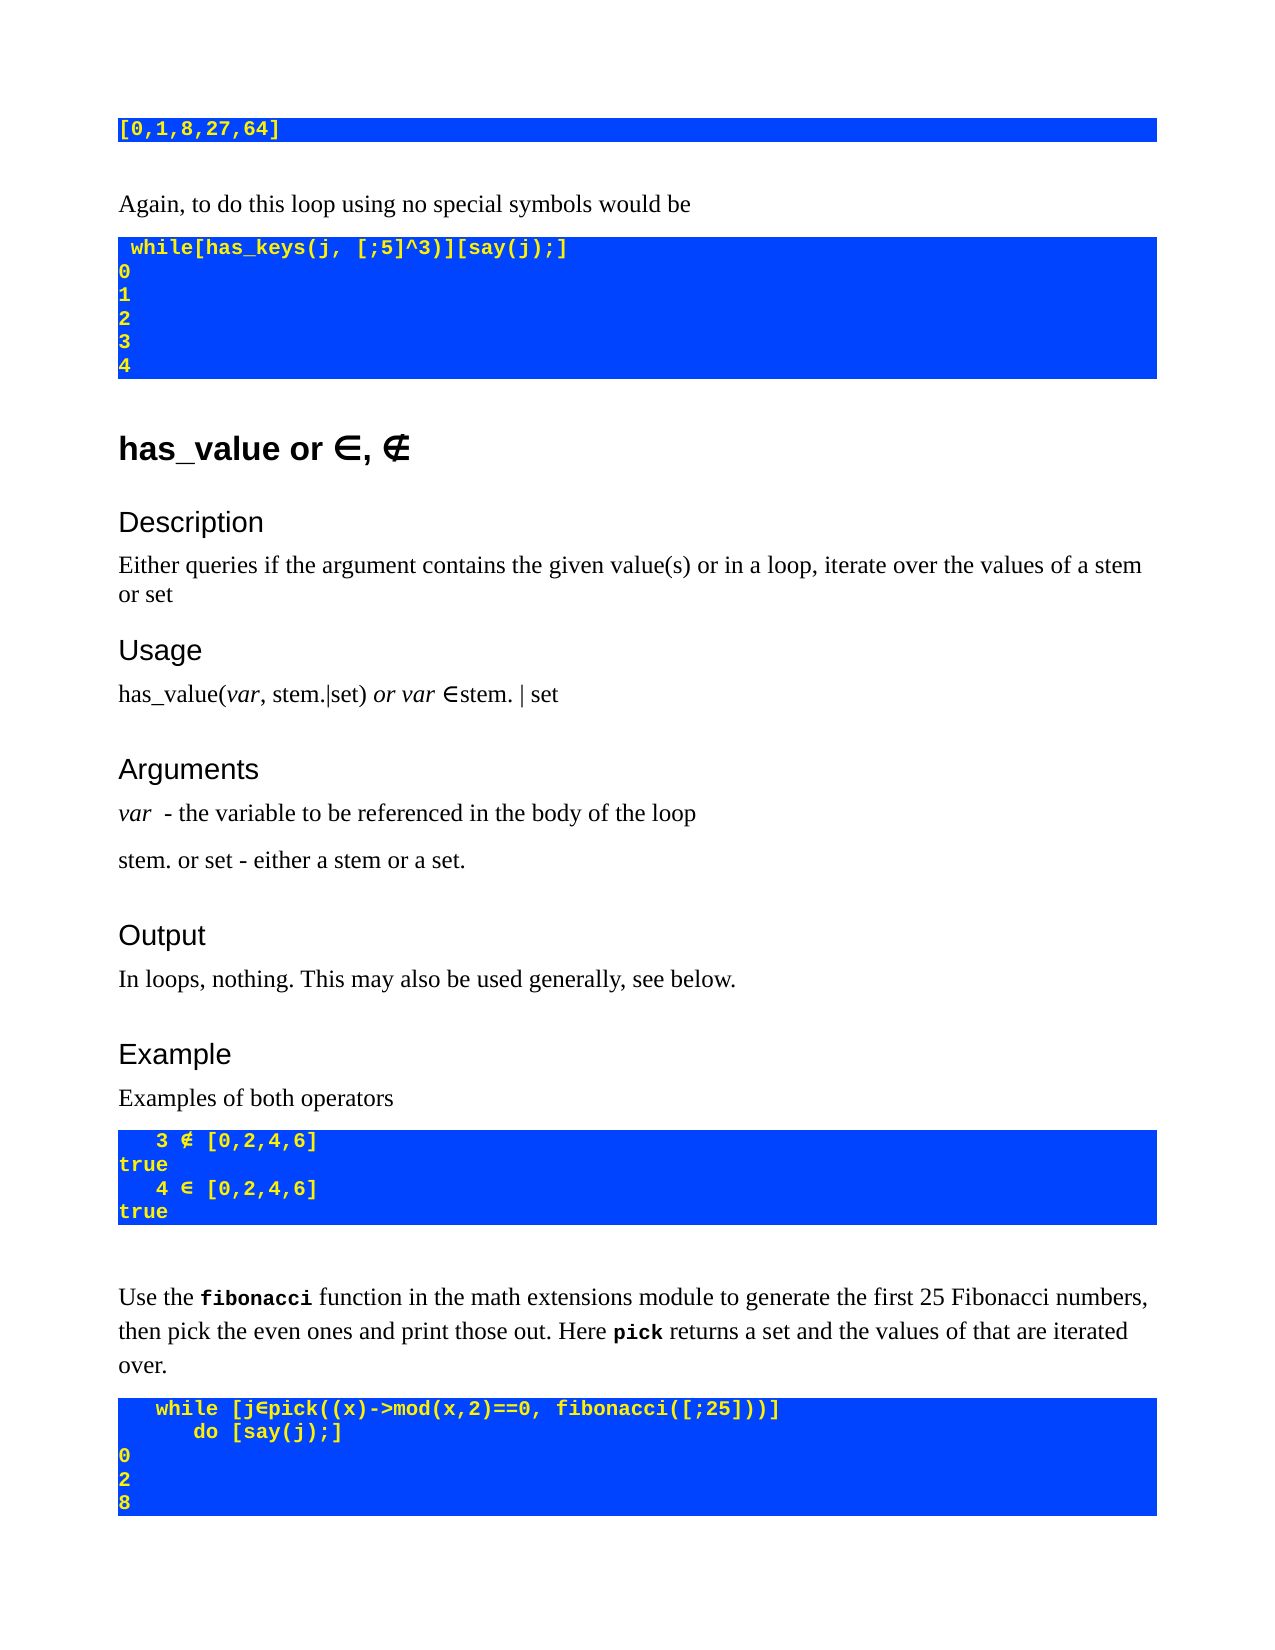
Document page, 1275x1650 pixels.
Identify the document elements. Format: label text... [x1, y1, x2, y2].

text Again, to do this loop using no special symbols would be [118, 189, 1157, 218]
text 2 [118, 1469, 1157, 1492]
subtitle Example [118, 1037, 1157, 1070]
text 3 ∉ [0,2,4,6] [118, 1130, 1157, 1154]
text 4 ∈ [0,2,4,6] true [118, 1178, 1157, 1225]
text stem. or set - either a stem or a set. [118, 845, 1157, 874]
subtitle has_value or ∈, ∉ [118, 428, 1157, 467]
text [0,1,8,27,64] [118, 118, 1157, 142]
text Use the fibonacci function in the math extensions module to generate the first 25 Fibonacci numbers, then pick the even ones and print those out. Here pick returns a set and the values of that are iterated over. [118, 1282, 1157, 1379]
text Either queries if the argument contains the given value(s) or in a loop, iterate over the values of a stem or set [118, 551, 1157, 608]
text 4 [118, 355, 1157, 379]
text 0 [118, 1445, 1157, 1469]
text has_value(var, stem.|set) or var ∈stem. | set [118, 679, 1157, 708]
text Examples of both operators [118, 1083, 1157, 1111]
subtitle Description [118, 504, 1157, 538]
text 3 [118, 332, 1157, 355]
text 2 [118, 308, 1157, 332]
subtitle Usage [118, 633, 1157, 667]
subtitle Arguments [118, 752, 1157, 785]
text true [118, 1154, 1157, 1178]
text In loops, nothing. This may also be used generally, see below. [118, 964, 1157, 993]
text 1 [118, 284, 1157, 308]
text 8 [118, 1492, 1157, 1516]
text var - the variable to be referenced in the body of the loop [118, 798, 1157, 827]
text do [say(j);] [118, 1421, 1157, 1445]
text while [j∈pick((x)->mod(x,2)==0, fibonacci([;25]))] [118, 1398, 1157, 1421]
text while[has_keys(j, [;5]^3)][say(j);] 0 [118, 237, 1157, 284]
subtitle Output [118, 918, 1157, 952]
